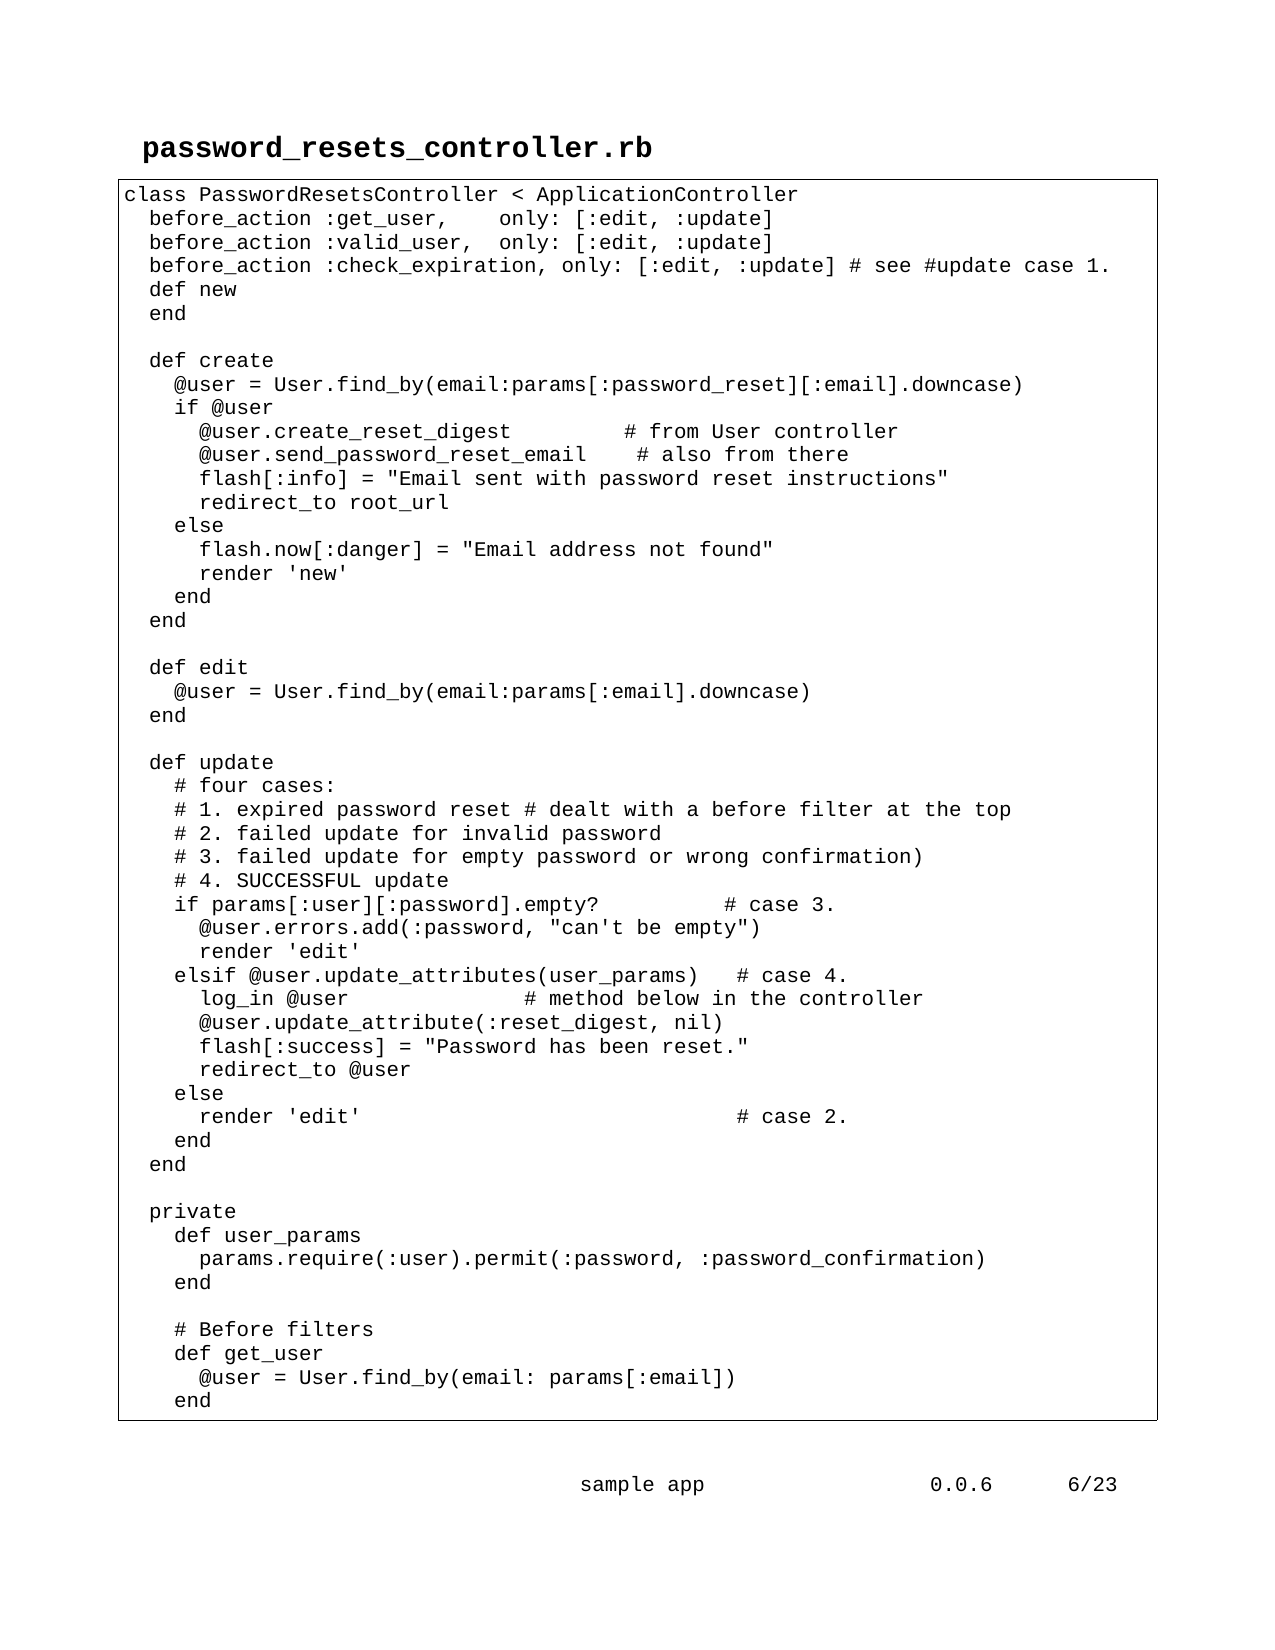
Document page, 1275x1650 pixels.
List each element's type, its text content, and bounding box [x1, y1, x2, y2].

table_header class PasswordResetsController < ApplicationController before_action :get_user, only: [:edit, :update] before_action :valid_user, only: [:edit, :update] before_action :check_expiration, only: [:edit, :update] # see #update case 1. def new end def create @user = User.find_by(email:params[:password_reset][:email].downcase) if @user @user.create_reset_digest # from User controller @user.send_password_reset_email # also from there flash[:info] = "Email sent with password reset instructions" redirect_to root_url else flash.now[:danger] = "Email address not found" render 'new' end end def edit @user = User.find_by(email:params[:email].downcase) end def update # four cases: # 1. expired password reset # dealt with a before filter at the top # 2. failed update for invalid password # 3. failed update for empty password or wrong confirmation) # 4. SUCCESSFUL update if params[:user][:password].empty? # case 3. @user.errors.add(:password, "can't be empty") render 'edit' elsif @user.update_attributes(user_params) # case 4. log_in @user # method below in the controller @user.update_attribute(:reset_digest, nil) flash[:success] = "Password has been reset." redirect_to @user else render 'edit' # case 2. end end private def user_params params.require(:user).permit(:password, :password_confirmation) end # Before filters def get_user @user = User.find_by(email: params[:email]) end [119, 180, 1157, 1420]
subtitle password_resets_controller.rb [142, 133, 1157, 166]
